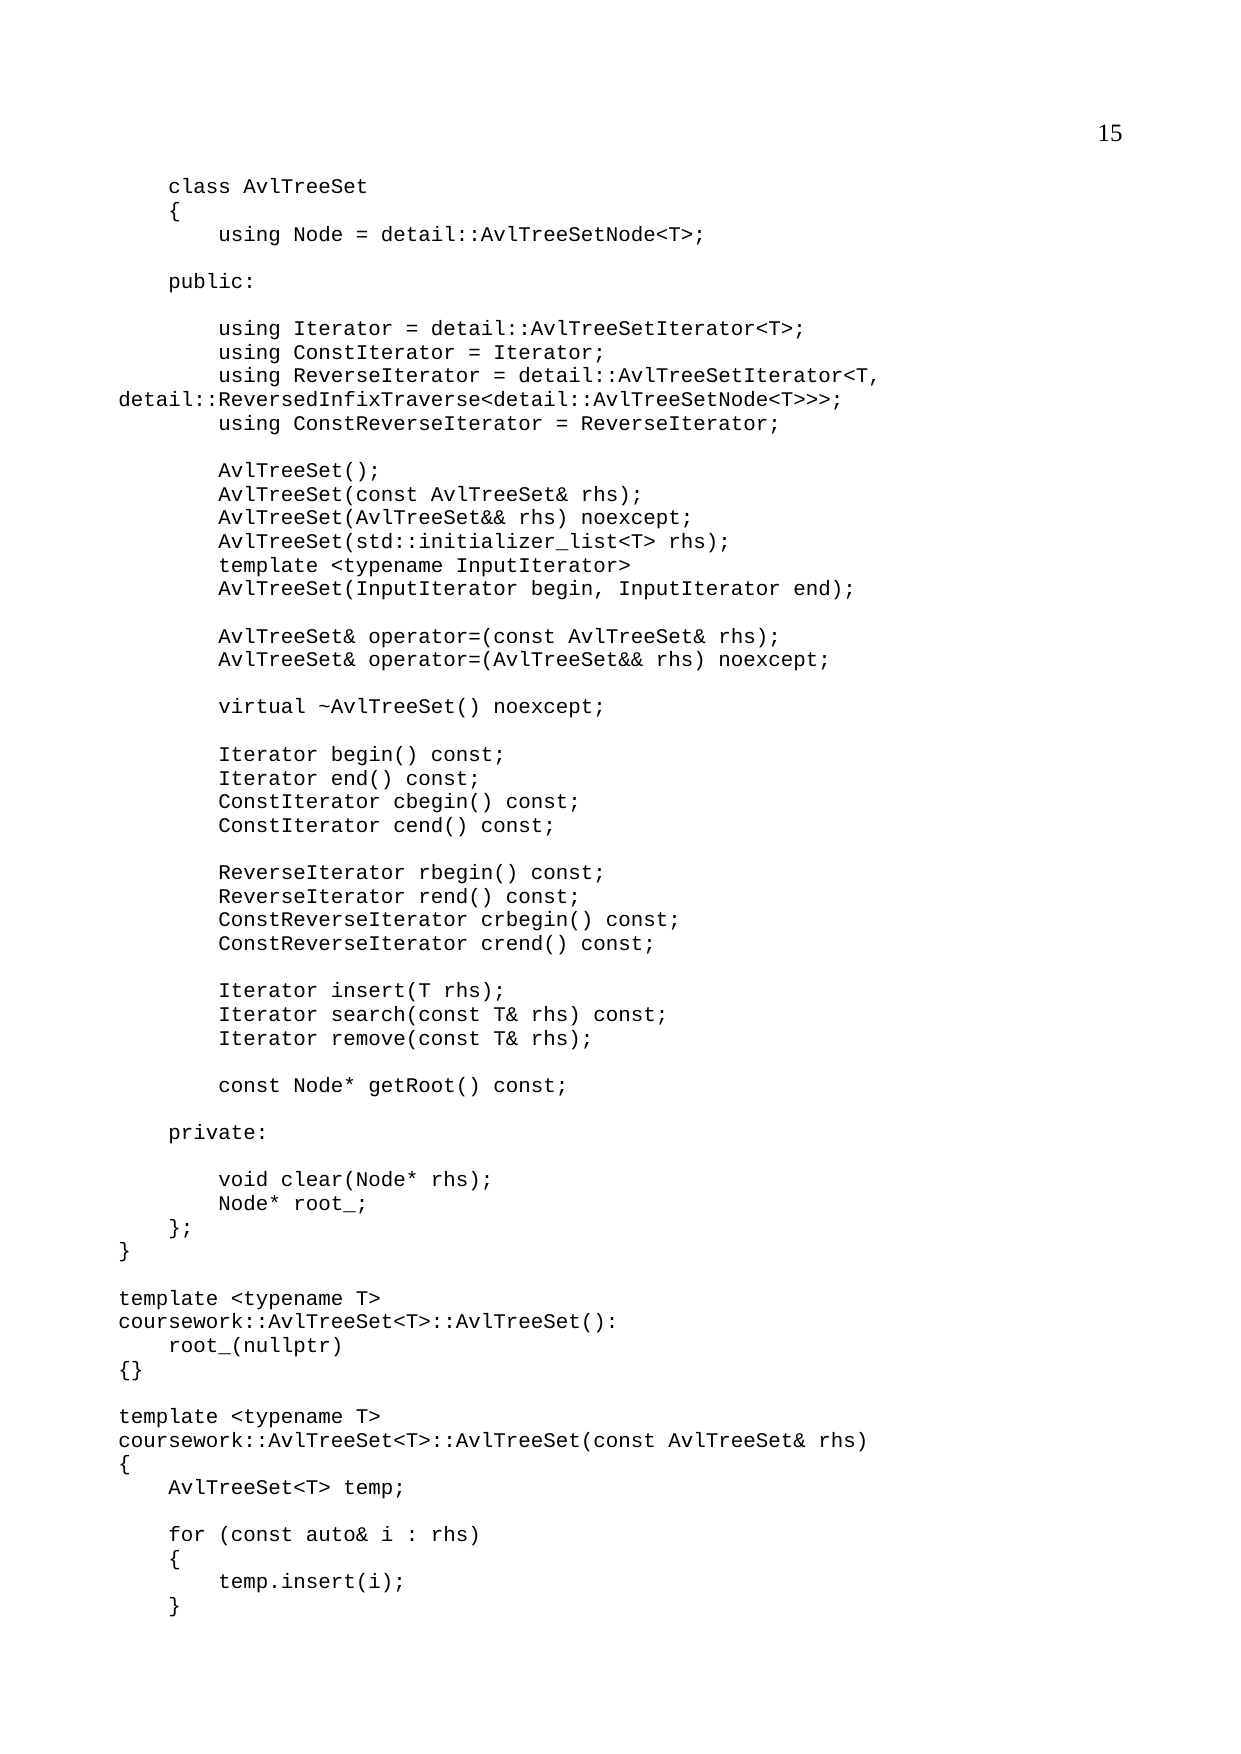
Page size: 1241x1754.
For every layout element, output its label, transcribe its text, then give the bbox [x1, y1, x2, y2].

text ReverseIterator rbegin() const; [118, 862, 1122, 886]
text AvlTreeSet& operator=(AvlTreeSet&& rhs) noexcept; [118, 649, 1122, 673]
text AvlTreeSet(); [118, 460, 1122, 484]
text AvlTreeSet(std::initializer_list<T> rhs); [118, 531, 1122, 555]
text ConstIterator cbegin() const; [118, 791, 1122, 815]
text ConstReverseIterator crbegin() const; [118, 909, 1122, 933]
text } [118, 1240, 1122, 1264]
text coursework::AvlTreeSet<T>::AvlTreeSet(): [118, 1311, 1122, 1335]
text } [118, 1595, 1122, 1619]
text ConstReverseIterator crend() const; [118, 933, 1122, 957]
text template <typename T> [118, 1288, 1122, 1311]
text using Node = detail::AvlTreeSetNode<T>; [118, 224, 1122, 247]
text {} [118, 1359, 1122, 1382]
text AvlTreeSet(InputIterator begin, InputIterator end); [118, 578, 1122, 602]
text Iterator search(const T& rhs) const; [118, 1004, 1122, 1028]
text private: [118, 1122, 1122, 1146]
text Iterator begin() const; [118, 744, 1122, 767]
text coursework::AvlTreeSet<T>::AvlTreeSet(const AvlTreeSet& rhs) [118, 1429, 1122, 1453]
text for (const auto& i : rhs) [118, 1524, 1122, 1548]
text { [118, 200, 1122, 224]
text AvlTreeSet& operator=(const AvlTreeSet& rhs); [118, 626, 1122, 649]
text class AvlTreeSet [118, 176, 1122, 200]
text AvlTreeSet(AvlTreeSet&& rhs) noexcept; [118, 507, 1122, 531]
text public: [118, 271, 1122, 294]
text AvlTreeSet(const AvlTreeSet& rhs); [118, 484, 1122, 507]
text { [118, 1548, 1122, 1571]
text }; [118, 1217, 1122, 1240]
text temp.insert(i); [118, 1571, 1122, 1595]
text ConstIterator cend() const; [118, 815, 1122, 838]
text template <typename T> [118, 1406, 1122, 1429]
text Node* root_; [118, 1193, 1122, 1217]
text { [118, 1453, 1122, 1477]
text ReverseIterator rend() const; [118, 886, 1122, 909]
text template <typename InputIterator> [118, 555, 1122, 578]
text Iterator remove(const T& rhs); [118, 1028, 1122, 1051]
text virtual ~AvlTreeSet() noexcept; [118, 697, 1122, 720]
text const Node* getRoot() const; [118, 1075, 1122, 1098]
text using ReverseIterator = detail::AvlTreeSetIterator<T, detail::ReversedInfixTraverse<detail::AvlTreeSetNode<T>>>; [118, 366, 1122, 413]
text void clear(Node* rhs); [118, 1169, 1122, 1193]
text using ConstReverseIterator = ReverseIterator; [118, 413, 1122, 436]
text Iterator insert(T rhs); [118, 980, 1122, 1004]
text using ConstIterator = Iterator; [118, 342, 1122, 366]
text Iterator end() const; [118, 767, 1122, 791]
text AvlTreeSet<T> temp; [118, 1477, 1122, 1501]
text using Iterator = detail::AvlTreeSetIterator<T>; [118, 318, 1122, 342]
text root_(nullptr) [118, 1335, 1122, 1359]
